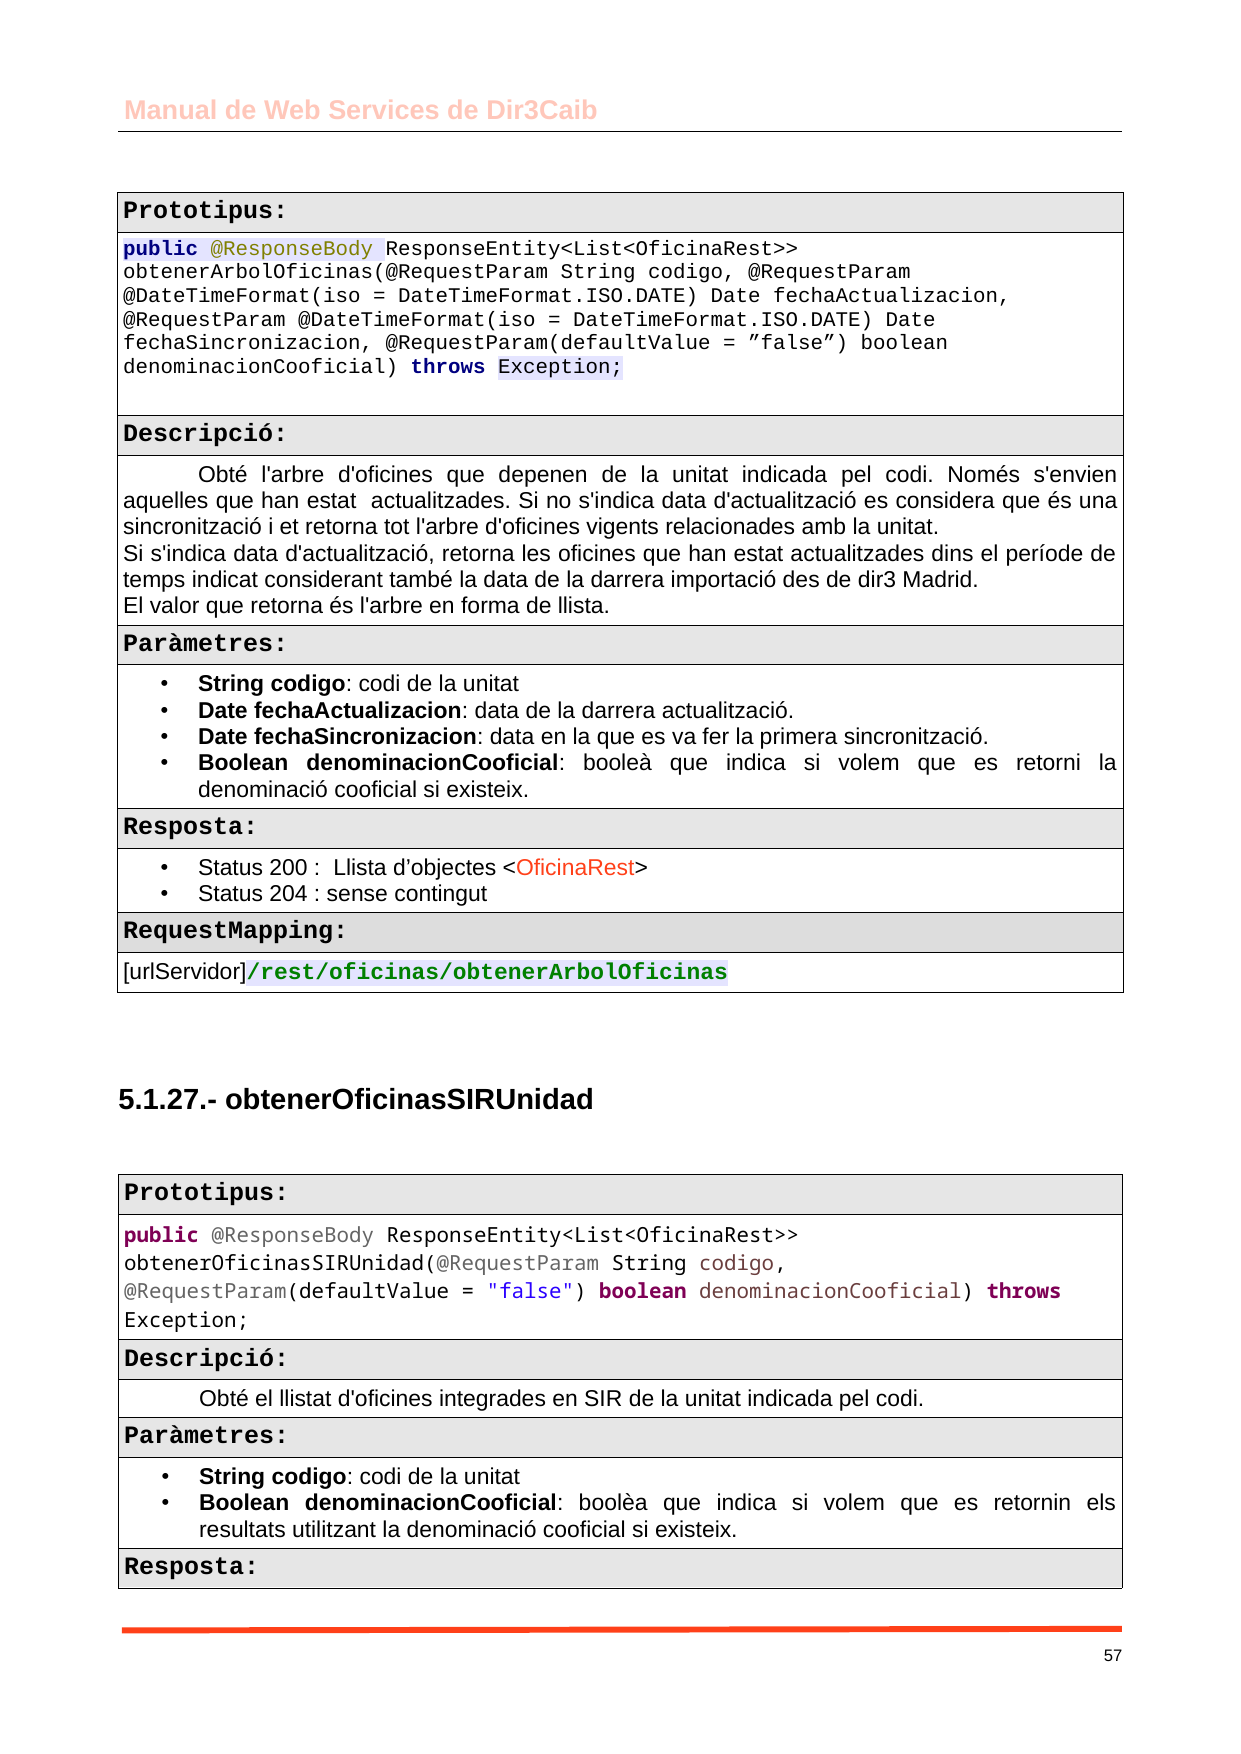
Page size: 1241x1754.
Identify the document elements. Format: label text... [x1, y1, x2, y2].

table_cell public @ResponseBody ResponseEntity<List<OficinaRest>> obtenerOficinasSIRUnidad(@RequestParam String codigo, @RequestParam(defaultValue = "false") boolean denominacionCooficial) throws Exception; [119, 1215, 1122, 1339]
table_cell Obté el llistat d'oficines integrades en SIR de la unitat indicada pel codi. [119, 1380, 1122, 1417]
table_cell Resposta: [118, 809, 1123, 848]
table_cell String codigo: codi de la unitat Boolean denominacionCooficial: boolèa que indica si volem que es retornin els resultats utilitzant la denominació cooficial si existeix. [119, 1458, 1122, 1548]
table_header Prototipus: [119, 1175, 1122, 1214]
table_cell RequestMapping: [118, 913, 1123, 952]
table_cell Descripció: [119, 1340, 1122, 1379]
table_cell Obté l'arbre d'oficines que depenen de la unitat indicada pel codi. Només s'envien aquelles que han estat actualitzades. Si no s'indica data d'actualització es considera que és una sincronització i et retorna tot l'arbre d'oficines vigents relacionades amb la unitat. Si s'indica data d'actualització, retorna les oficines que han estat actualitzades dins el període de temps indicat considerant també la data de la darrera importació des de dir3 Madrid. El valor que retorna és l'arbre en forma de llista. [118, 456, 1123, 624]
table_cell String codigo: codi de la unitat Date fechaActualizacion: data de la darrera actualització. Date fechaSincronizacion: data en la que es va fer la primera sincronització. Boolean denominacionCooficial: booleà que indica si volem que es retorni la denominació cooficial si existeix. [118, 665, 1123, 808]
table_cell Status 200 : Llista d’objectes <OficinaRest> Status 204 : sense contingut [118, 849, 1123, 912]
subtitle obtenerOficinasSIRUnidad [118, 1082, 1122, 1116]
table_header Prototipus: [118, 193, 1123, 232]
table_cell public @ResponseBody ResponseEntity<List<OficinaRest>> obtenerArbolOficinas(@RequestParam String codigo, @RequestParam @DateTimeFormat(iso = DateTimeFormat.ISO.DATE) Date fechaActualizacion, @RequestParam @DateTimeFormat(iso = DateTimeFormat.ISO.DATE) Date fechaSincronizacion, @RequestParam(defaultValue = ”false”) boolean denominacionCooficial) throws Exception; [118, 233, 1123, 415]
table_cell Descripció: [118, 416, 1123, 455]
table_cell Paràmetres: [119, 1418, 1122, 1457]
table_cell Resposta: [119, 1549, 1122, 1587]
table_cell [urlServidor]/rest/oficinas/obtenerArbolOficinas [118, 953, 1123, 992]
table_cell Paràmetres: [118, 626, 1123, 664]
